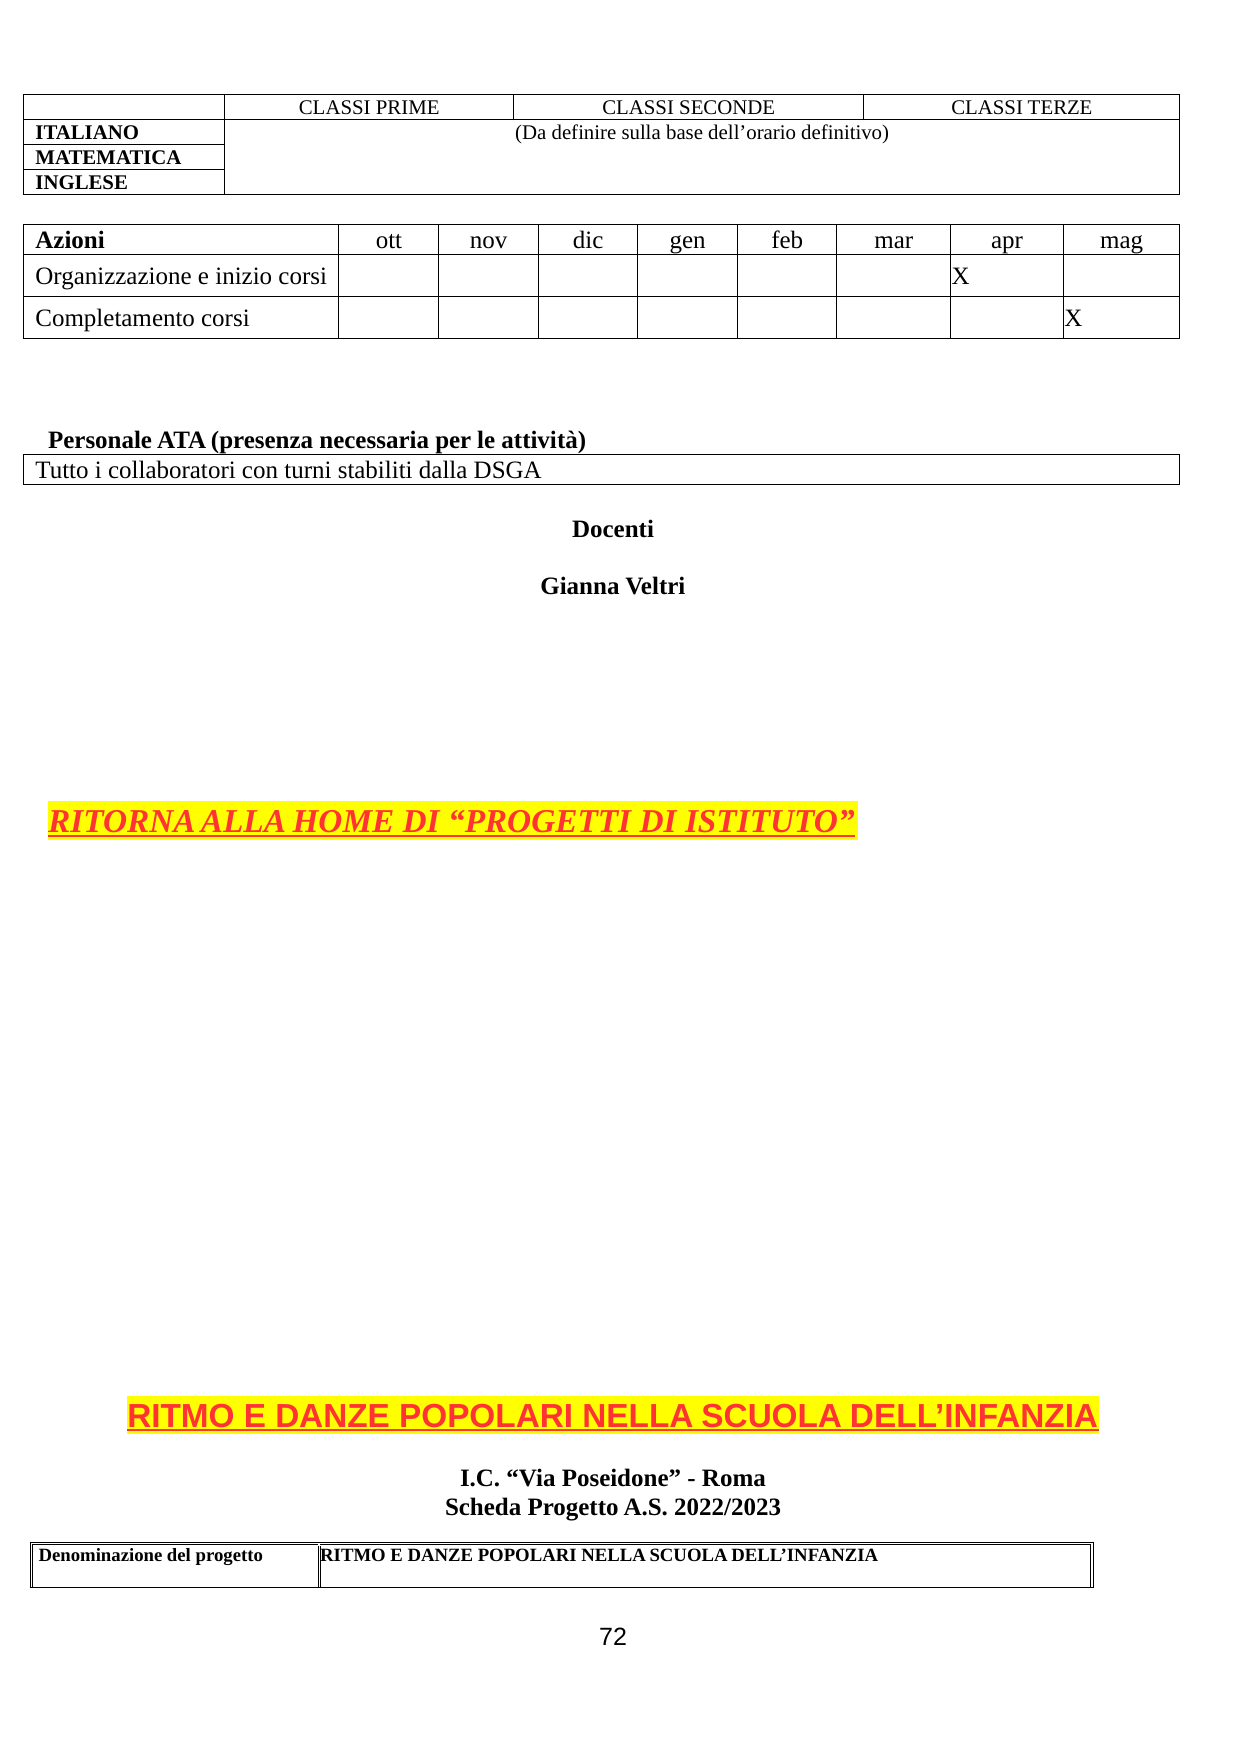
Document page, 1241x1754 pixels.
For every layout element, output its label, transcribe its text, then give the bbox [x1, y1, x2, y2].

table_cell [439, 255, 538, 296]
table_header mar [837, 225, 950, 254]
text Docenti [48, 514, 1178, 543]
table_cell [738, 297, 836, 338]
text Gianna Veltri [48, 571, 1178, 600]
table_cell [638, 255, 737, 296]
table_header RITMO E DANZE POPOLARI NELLA SCUOLA DELL’INFANZIA [319, 1543, 1091, 1587]
subtitle RITMO E DANZE POPOLARI NELLA SCUOLA DELL’INFANZIA [48, 1396, 1178, 1434]
table_header CLASSI TERZE [864, 95, 1179, 119]
table_cell Completamento corsi [24, 297, 338, 338]
table_cell [638, 297, 737, 338]
table_cell INGLESE [24, 170, 224, 194]
table_cell ITALIANO [24, 120, 224, 144]
table_header [24, 95, 224, 119]
text RITORNA ALLA HOME DI “PROGETTI DI ISTITUTO” [48, 801, 1178, 840]
table_header Tutto i collaboratori con turni stabiliti dalla DSGA [24, 455, 1179, 484]
table_cell X [951, 255, 1063, 296]
text Personale ATA (presenza necessaria per le attività) [48, 426, 1178, 454]
table_header Denominazione del progetto [31, 1543, 319, 1587]
table_cell (Da definire sulla base dell’orario definitivo) [225, 120, 1179, 194]
table_header mag [1064, 225, 1179, 254]
table_cell X [1064, 297, 1179, 338]
table_cell [837, 255, 950, 296]
table_header CLASSI PRIME [225, 95, 513, 119]
table_cell [539, 297, 637, 338]
table_cell [1064, 255, 1179, 296]
table_header nov [439, 225, 538, 254]
table_header CLASSI SECONDE [514, 95, 863, 119]
table_header ott [339, 225, 438, 254]
table_header feb [738, 225, 836, 254]
table_cell [539, 255, 637, 296]
text I.C. “Via Poseidone” - Roma [48, 1463, 1178, 1492]
table_header apr [951, 225, 1063, 254]
table_header Azioni [24, 225, 338, 254]
table_cell [439, 297, 538, 338]
table_cell [837, 297, 950, 338]
table_header gen [638, 225, 737, 254]
table_header dic [539, 225, 637, 254]
text Scheda Progetto A.S. 2022/2023 [48, 1492, 1178, 1520]
table_cell MATEMATICA [24, 145, 224, 169]
table_cell [951, 297, 1063, 338]
table_cell [339, 297, 438, 338]
table_cell Organizzazione e inizio corsi [24, 255, 338, 296]
table_cell [738, 255, 836, 296]
table_cell [339, 255, 438, 296]
